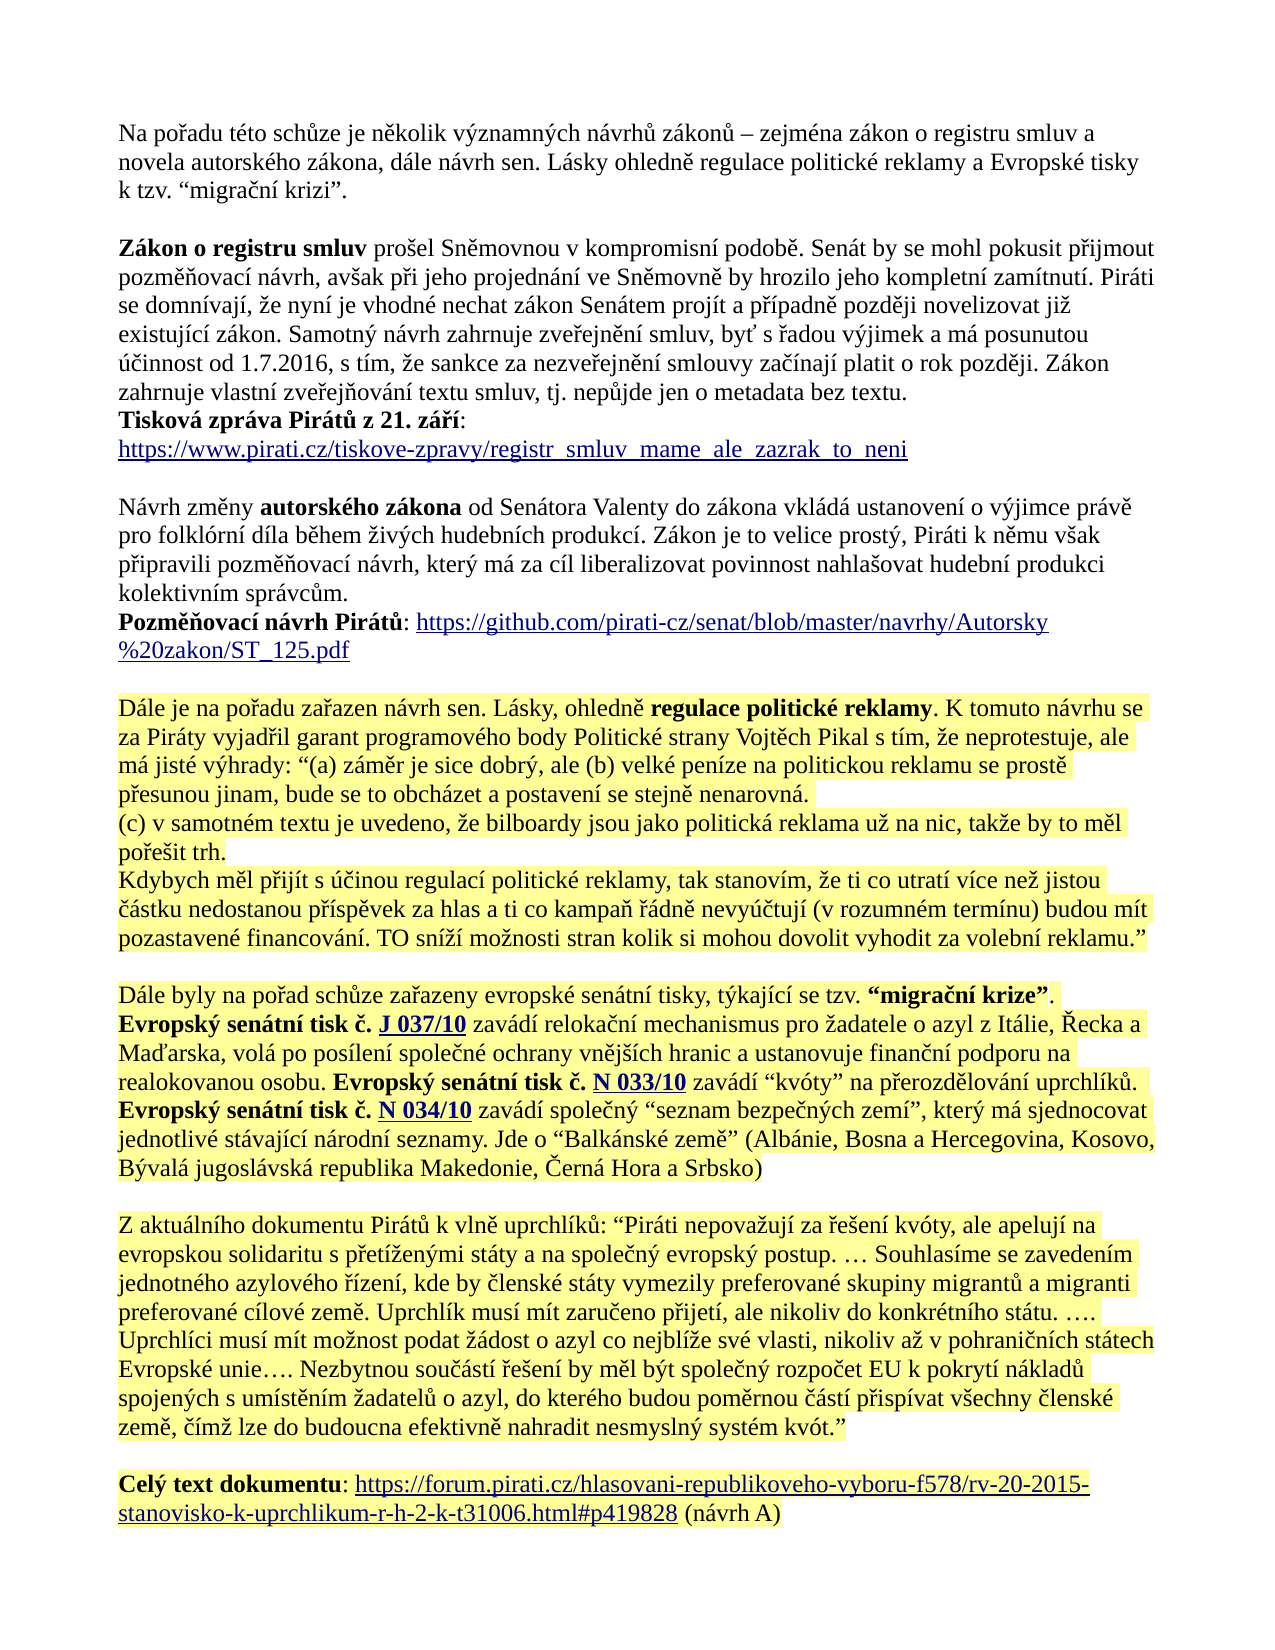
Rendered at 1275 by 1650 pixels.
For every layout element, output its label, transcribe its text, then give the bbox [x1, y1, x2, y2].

text Dále je na pořadu zařazen návrh sen. Lásky, ohledně regulace politické reklamy. K tomuto návrhu se za Piráty vyjadřil garant programového body Politické strany Vojtěch Pikal s tím, že neprotestuje, ale má jisté výhrady: “(a) záměr je sice dobrý, ale (b) velké peníze na politickou reklamu se prostě přesunou jinam, bude se to obcházet a postavení se stejně nenarovná. [118, 693, 1157, 808]
text Na pořadu této schůze je několik významných návrhů zákonů – zejména zákon o registru smluv a novela autorského zákona, dále návrh sen. Lásky ohledně regulace politické reklamy a Evropské tisky k tzv. “migrační krizi”. [118, 118, 1157, 204]
text Zákon o registru smluv prošel Sněmovnou v kompromisní podobě. Senát by se mohl pokusit přijmout pozměňovací návrh, avšak při jeho projednání ve Sněmovně by hrozilo jeho kompletní zamítnutí. Piráti se domnívají, že nyní je vhodné nechat zákon Senátem projít a případně později novelizovat již existující zákon. Samotný návrh zahrnuje zveřejnění smluv, byť s řadou výjimek a má posunutou účinnost od 1.7.2016, s tím, že sankce za nezveřejnění smlouvy začínají platit o rok později. Zákon zahrnuje vlastní zveřejňování textu smluv, tj. nepůjde jen o metadata bez textu. [118, 233, 1157, 406]
text Celý text dokumentu: https://forum.pirati.cz/hlasovani-republikoveho-vyboru-f578/rv-20-2015-stanovisko-k-uprchlikum-r-h-2-k-t31006.html#p419828 (návrh A) [118, 1469, 1157, 1527]
text (c) v samotném textu je uvedeno, že bilboardy jsou jako politická reklama už na nic, takže by to měl pořešit trh. [118, 808, 1157, 866]
text Návrh změny autorského zákona od Senátora Valenty do zákona vkládá ustanovení o výjimce právě pro folklórní díla během živých hudebních produkcí. Zákon je to velice prostý, Piráti k němu však připravili pozměňovací návrh, který má za cíl liberalizovat povinnost nahlašovat hudební produkci kolektivním správcům. [118, 492, 1157, 607]
text Kdybych měl přijít s účinou regulací politické reklamy, tak stanovím, že ti co utratí více než jistou částku nedostanou příspěvek za hlas a ti co kampaň řádně nevyúčtují (v rozumném termínu) budou mít pozastavené financování. TO sníží možnosti stran kolik si mohou dovolit vyhodit za volební reklamu.” [118, 866, 1157, 952]
text Z aktuálního dokumentu Pirátů k vlně uprchlíků: “Piráti nepovažují za řešení kvóty, ale apelují na evropskou solidaritu s přetíženými státy a na společný evropský postup. … Souhlasíme se zavedením jednotného azylového řízení, kde by členské státy vymezily preferované skupiny migrantů a migranti preferované cílové země. Uprchlík musí mít zaručeno přijetí, ale nikoliv do konkrétního státu. …. Uprchlíci musí mít možnost podat žádost o azyl co nejblíže své vlasti, nikoliv až v pohraničních státech Evropské unie…. Nezbytnou součástí řešení by měl být společný rozpočet EU k pokrytí nákladů spojených s umístěním žadatelů o azyl, do kterého budou poměrnou částí přispívat všechny členské země, čímž lze do budoucna efektivně nahradit nesmyslný systém kvót.” [118, 1211, 1157, 1441]
text Tisková zpráva Pirátů z 21. září: https://www.pirati.cz/tiskove-zpravy/registr_smluv_mame_ale_zazrak_to_neni [118, 406, 1157, 463]
text Pozměňovací návrh Pirátů: https://github.com/pirati-cz/senat/blob/master/navrhy/Autorsky%20zakon/ST_125.pdf [118, 607, 1157, 664]
text Dále byly na pořad schůze zařazeny evropské senátní tisky, týkající se tzv. “migrační krize”. Evropský senátní tisk č. J 037/10 zavádí relokační mechanismus pro žadatele o azyl z Itálie, Řecka a Maďarska, volá po posílení společné ochrany vnějších hranic a ustanovuje finanční podporu na realokovanou osobu. Evropský senátní tisk č. N 033/10 zavádí “kvóty” na přerozdělování uprchlíků. Evropský senátní tisk č. N 034/10 zavádí společný “seznam bezpečných zemí”, který má sjednocovat jednotlivé stávající národní seznamy. Jde o “Balkánské země” (Albánie, Bosna a Hercegovina, Kosovo, Bývalá jugoslávská republika Makedonie, Černá Hora a Srbsko) [118, 981, 1157, 1182]
